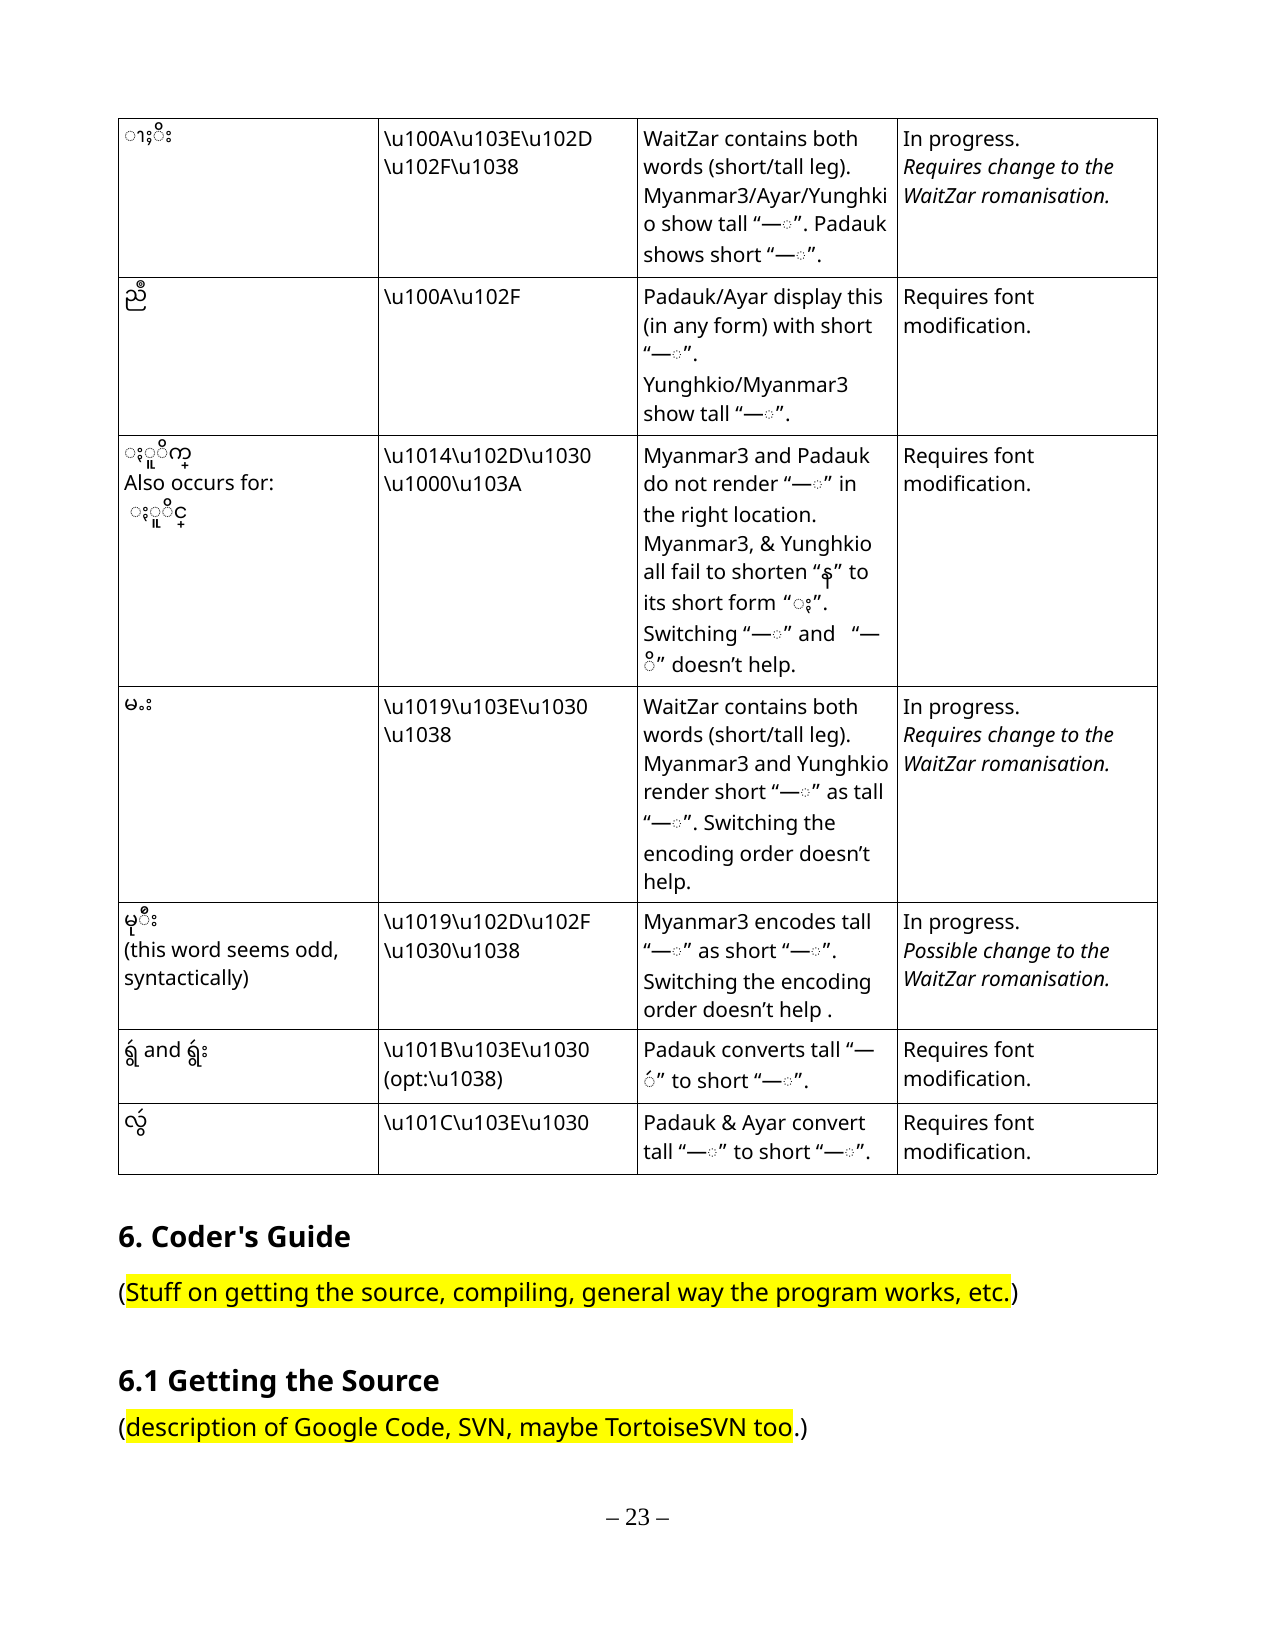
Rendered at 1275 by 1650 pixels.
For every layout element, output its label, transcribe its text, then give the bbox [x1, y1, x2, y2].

table_cell Myanmar3 and Padauk do not render “—ူ” in the right location. Myanmar3, & Yunghkio all fail to shorten “န” to its short form “ႏ”. Switching “—ူ” and “—ိ” doesn’t help. [638, 436, 897, 686]
subtitle 6. Coder's Guide [118, 1217, 1157, 1256]
table_cell WaitZar contains both words (short/tall leg). Myanmar3/Ayar/Yunghkio show tall “—ဳ”. Padauk shows short “—ု”. [638, 119, 897, 277]
table_cell Padauk & Ayar convert tall “—ဴ” to short “—ူ”. [638, 1104, 897, 1173]
table_cell \u1019\u103E\u1030 \u1038 [379, 687, 637, 902]
table_cell ၫႈိး [119, 119, 378, 277]
text (Stuff on getting the source, compiling, general way the program works, etc.) [118, 1274, 1157, 1308]
table_cell Requires font modification. [898, 278, 1157, 435]
table_cell WaitZar contains both words (short/tall leg). Myanmar3 and Yunghkio render short “—ူ” as tall “—ဴ”. Switching the encoding order doesn’t help. [638, 687, 897, 902]
table_cell Myanmar3 encodes tall “—ဴ” as short “—ူ”. Switching the encoding order doesn’t help . [638, 903, 897, 1029]
table_cell In progress. Requires change to the WaitZar romanisation. [898, 687, 1157, 902]
table_cell \u101C\u103E\u1030 [379, 1104, 637, 1173]
table_cell ညဳ [119, 278, 378, 435]
table_cell Padauk converts tall “—ဴ” to short “—ူ”. [638, 1030, 897, 1103]
text (description of Google Code, SVN, maybe TortoiseSVN too.) [118, 1409, 1157, 1443]
table_cell \u100A\u103E\u102D \u102F\u1038 [379, 119, 637, 277]
table_cell ႏူိက္ Also occurs for: ႏူိင္ [119, 436, 378, 686]
table_cell \u1014\u102D\u1030 \u1000\u103A [379, 436, 637, 686]
table_cell လွဴ [119, 1104, 378, 1173]
table_cell မုဴိး (this word seems odd, syntactically) [119, 903, 378, 1029]
table_cell \u101B\u103E\u1030 (opt:\u1038) [379, 1030, 637, 1103]
table_cell \u100A\u102F [379, 278, 637, 435]
table_cell In progress. Possible change to the WaitZar romanisation. [898, 903, 1157, 1029]
table_cell Requires font modification. [898, 1030, 1157, 1103]
table_cell In progress. Requires change to the WaitZar romanisation. [898, 119, 1157, 277]
table_cell Requires font modification. [898, 436, 1157, 686]
table_cell မႉး [119, 687, 378, 902]
table_cell \u1019\u102D\u102F \u1030\u1038 [379, 903, 637, 1029]
table_cell ရွဴ and ရွဴး [119, 1030, 378, 1103]
table_cell Padauk/Ayar display this (in any form) with short “—ု”. Yunghkio/Myanmar3 show tall “—ဳ”. [638, 278, 897, 435]
table_cell Requires font modification. [898, 1104, 1157, 1173]
subtitle 6.1 Getting the Source [118, 1361, 1157, 1400]
